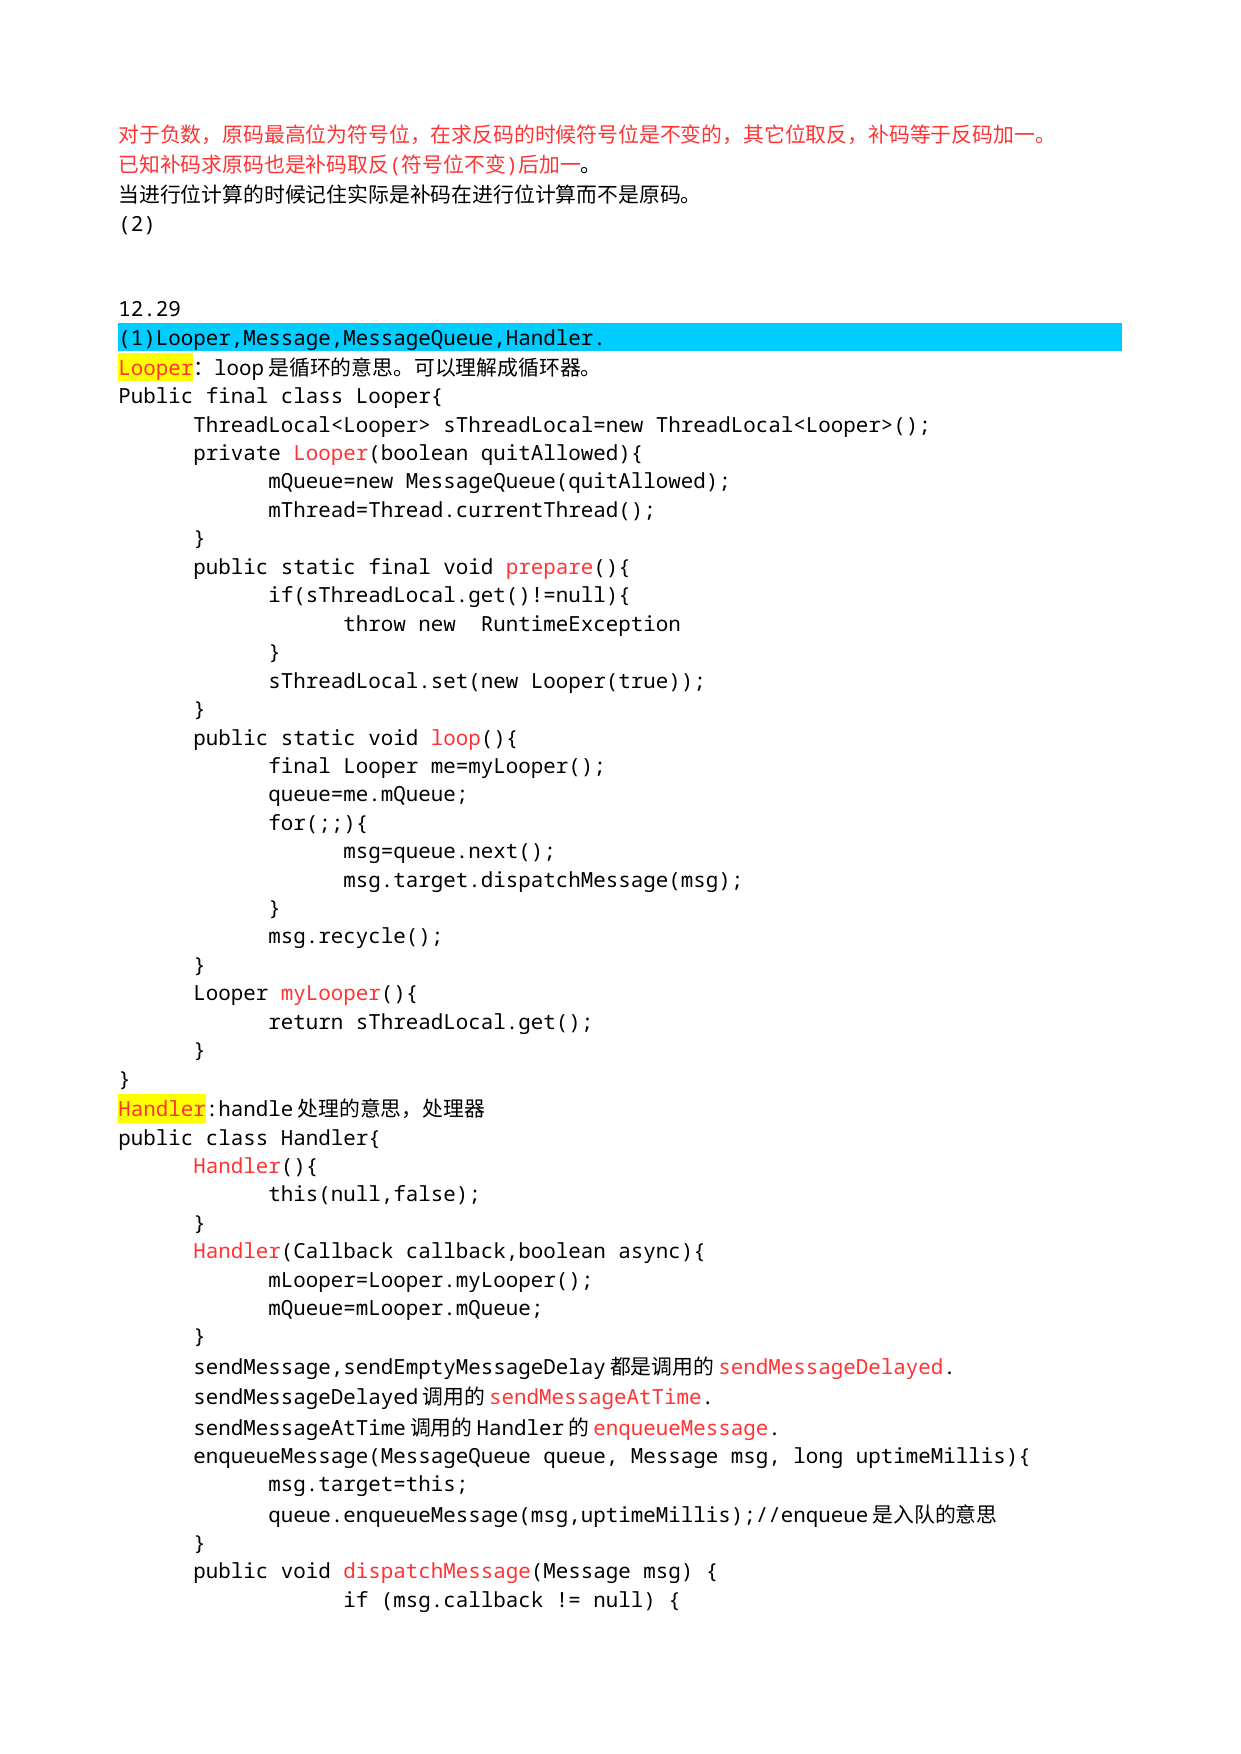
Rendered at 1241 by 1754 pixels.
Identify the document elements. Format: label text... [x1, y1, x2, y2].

text 当进行位计算的时候记住实际是补码在进行位计算而不是原码。 [118, 179, 1122, 209]
text Public final class Looper{ [118, 381, 1122, 410]
text enqueueMessage(MessageQueue queue, Message msg, long uptimeMillis){ [118, 1441, 1122, 1469]
text ThreadLocal<Looper> sThreadLocal=new ThreadLocal<Looper>(); [118, 410, 1122, 438]
text } [118, 1064, 1122, 1092]
text } [118, 1322, 1122, 1350]
text mQueue=mLooper.mQueue; [118, 1293, 1122, 1322]
text } [118, 694, 1122, 723]
text mLooper=Looper.myLooper(); [118, 1265, 1122, 1293]
text queue=me.mQueue; [118, 779, 1122, 808]
text Looper myLooper(){ [118, 978, 1122, 1007]
text this(null,false); [118, 1179, 1122, 1208]
text } [118, 950, 1122, 978]
text mThread=Thread.currentThread(); [118, 495, 1122, 523]
text Handler(){ [118, 1151, 1122, 1179]
text if(sThreadLocal.get()!=null){ [118, 580, 1122, 609]
text (2) [118, 209, 1122, 237]
text } [118, 523, 1122, 552]
text } [118, 637, 1122, 666]
text 已知补码求原码也是补码取反(符号位不变)后加一。 [118, 148, 1122, 179]
text } [118, 1208, 1122, 1236]
text msg.target.dispatchMessage(msg); [118, 865, 1122, 893]
text public class Handler{ [118, 1123, 1122, 1151]
text Looper：loop是循环的意思。可以理解成循环器。 [118, 351, 1122, 381]
text sThreadLocal.set(new Looper(true)); [118, 666, 1122, 694]
text sendMessageDelayed调用的sendMessageAtTime. [118, 1380, 1122, 1411]
text } [118, 1528, 1122, 1557]
text queue.enqueueMessage(msg,uptimeMillis);//enqueue是入队的意思 [118, 1498, 1122, 1528]
text if (msg.callback != null) { [118, 1585, 1122, 1613]
text } [118, 893, 1122, 922]
text public static final void prepare(){ [118, 552, 1122, 580]
text msg=queue.next(); [118, 836, 1122, 865]
text } [118, 1035, 1122, 1064]
text public void dispatchMessage(Message msg) { [118, 1557, 1122, 1585]
text msg.target=this; [118, 1469, 1122, 1498]
text mQueue=new MessageQueue(quitAllowed); [118, 467, 1122, 495]
text msg.recycle(); [118, 922, 1122, 950]
text sendMessage,sendEmptyMessageDelay都是调用的sendMessageDelayed. [118, 1350, 1122, 1380]
text Handler(Callback callback,boolean async){ [118, 1236, 1122, 1265]
text Handler:handle处理的意思，处理器 [118, 1092, 1122, 1123]
text sendMessageAtTime调用的Handler的enqueueMessage. [118, 1411, 1122, 1441]
text throw new RuntimeException [118, 609, 1122, 637]
text (1)Looper,Message,MessageQueue,Handler. [118, 323, 1122, 351]
text private Looper(boolean quitAllowed){ [118, 438, 1122, 467]
text final Looper me=myLooper(); [118, 751, 1122, 779]
text for(;;){ [118, 808, 1122, 836]
text 12.29 [118, 294, 1122, 323]
text return sThreadLocal.get(); [118, 1007, 1122, 1035]
text 对于负数，原码最高位为符号位，在求反码的时候符号位是不变的，其它位取反，补码等于反码加一。 [118, 118, 1122, 148]
text public static void loop(){ [118, 723, 1122, 751]
